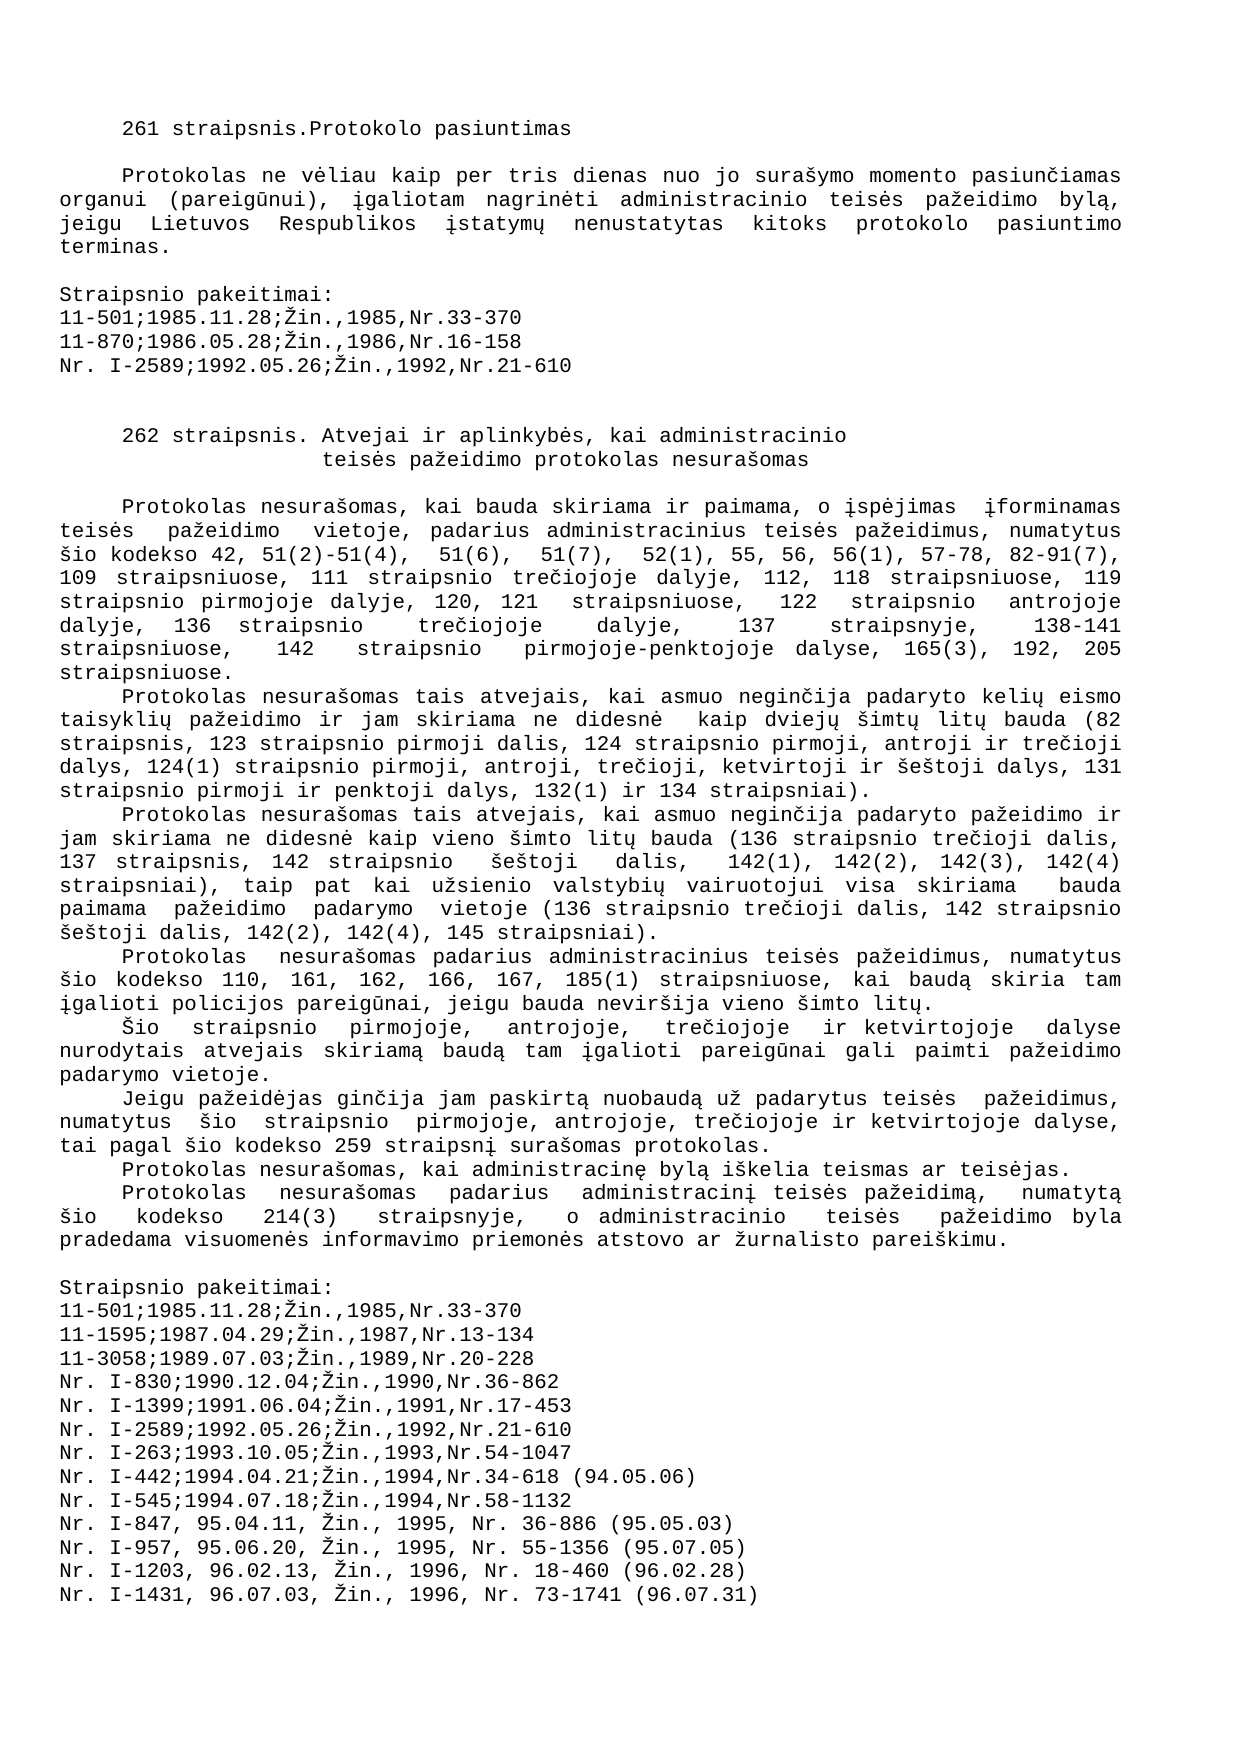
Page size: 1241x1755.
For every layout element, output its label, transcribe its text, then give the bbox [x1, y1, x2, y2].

text Nr. I-2589;1992.05.26;Žin.,1992,Nr.21-610 [59, 354, 1122, 378]
text 11-870;1986.05.28;Žin.,1986,Nr.16-158 [59, 331, 1122, 354]
text Protokolas nesurašomas tais atvejais, kai asmuo neginčija padaryto pažeidimo ir jam skiriama ne didesnė kaip vieno šimto litų bauda (136 straipsnio trečioji dalis, 137 straipsnis, 142 straipsnio šeštoji dalis, 142(1), 142(2), 142(3), 142(4) straipsniai), taip pat kai užsienio valstybių vairuotojui visa skiriama bauda paimama pažeidimo padarymo vietoje (136 straipsnio trečioji dalis, 142 straipsnio šeštoji dalis, 142(2), 142(4), 145 straipsniai). [59, 804, 1122, 946]
text Protokolas nesurašomas padarius administracinį teisės pažeidimą, numatytą šio kodekso 214(3) straipsnyje, o administracinio teisės pažeidimo byla pradedama visuomenės informavimo priemonės atstovo ar žurnalisto pareiškimu. [59, 1182, 1122, 1253]
text Nr. I-847, 95.04.11, Žin., 1995, Nr. 36-886 (95.05.03) [59, 1513, 1122, 1537]
text Protokolas ne vėliau kaip per tris dienas nuo jo surašymo momento pasiunčiamas organui (pareigūnui), įgaliotam nagrinėti administracinio teisės pažeidimo bylą, jeigu Lietuvos Respublikos įstatymų nenustatytas kitoks protokolo pasiuntimo terminas. [59, 165, 1122, 260]
text Nr. I-830;1990.12.04;Žin.,1990,Nr.36-862 [59, 1371, 1122, 1395]
text Nr. I-1399;1991.06.04;Žin.,1991,Nr.17-453 [59, 1395, 1122, 1419]
text Nr. I-1203, 96.02.13, Žin., 1996, Nr. 18-460 (96.02.28) [59, 1561, 1122, 1584]
text Protokolas nesurašomas padarius administracinius teisės pažeidimus, numatytus šio kodekso 110, 161, 162, 166, 167, 185(1) straipsniuose, kai baudą skiria tam įgalioti policijos pareigūnai, jeigu bauda neviršija vieno šimto litų. [59, 946, 1122, 1017]
text 11-501;1985.11.28;Žin.,1985,Nr.33-370 [59, 307, 1122, 331]
text 11-1595;1987.04.29;Žin.,1987,Nr.13-134 [59, 1324, 1122, 1348]
text 262 straipsnis. Atvejai ir aplinkybės, kai administracinio [59, 426, 1122, 449]
text 11-3058;1989.07.03;Žin.,1989,Nr.20-228 [59, 1348, 1122, 1371]
text Protokolas nesurašomas tais atvejais, kai asmuo neginčija padaryto kelių eismo taisyklių pažeidimo ir jam skiriama ne didesnė kaip dviejų šimtų litų bauda (82 straipsnis, 123 straipsnio pirmoji dalis, 124 straipsnio pirmoji, antroji ir trečioji dalys, 124(1) straipsnio pirmoji, antroji, trečioji, ketvirtoji ir šeštoji dalys, 131 straipsnio pirmoji ir penktoji dalys, 132(1) ir 134 straipsniai). [59, 686, 1122, 804]
text Nr. I-263;1993.10.05;Žin.,1993,Nr.54-1047 [59, 1442, 1122, 1466]
text Straipsnio pakeitimai: [59, 1277, 1122, 1300]
text Protokolas nesurašomas, kai administracinę bylą iškelia teismas ar teisėjas. [59, 1158, 1122, 1182]
text Nr. I-442;1994.04.21;Žin.,1994,Nr.34-618 (94.05.06) [59, 1466, 1122, 1489]
text Protokolas nesurašomas, kai bauda skiriama ir paimama, o įspėjimas įforminamas teisės pažeidimo vietoje, padarius administracinius teisės pažeidimus, numatytus šio kodekso 42, 51(2)-51(4), 51(6), 51(7), 52(1), 55, 56, 56(1), 57-78, 82-91(7), 109 straipsniuose, 111 straipsnio trečiojoje dalyje, 112, 118 straipsniuose, 119 straipsnio pirmojoje dalyje, 120, 121 straipsniuose, 122 straipsnio antrojoje dalyje, 136 straipsnio trečiojoje dalyje, 137 straipsnyje, 138-141 straipsniuose, 142 straipsnio pirmojoje-penktojoje dalyse, 165(3), 192, 205 straipsniuose. [59, 496, 1122, 686]
text Nr. I-2589;1992.05.26;Žin.,1992,Nr.21-610 [59, 1419, 1122, 1442]
text teisės pažeidimo protokolas nesurašomas [59, 449, 1122, 473]
text Straipsnio pakeitimai: [59, 284, 1122, 307]
text Nr. I-1431, 96.07.03, Žin., 1996, Nr. 73-1741 (96.07.31) [59, 1584, 1122, 1608]
text Nr. I-545;1994.07.18;Žin.,1994,Nr.58-1132 [59, 1489, 1122, 1513]
text Nr. I-957, 95.06.20, Žin., 1995, Nr. 55-1356 (95.07.05) [59, 1537, 1122, 1561]
text Šio straipsnio pirmojoje, antrojoje, trečiojoje ir ketvirtojoje dalyse nurodytais atvejais skiriamą baudą tam įgalioti pareigūnai gali paimti pažeidimo padarymo vietoje. [59, 1017, 1122, 1088]
text 11-501;1985.11.28;Žin.,1985,Nr.33-370 [59, 1300, 1122, 1324]
text Jeigu pažeidėjas ginčija jam paskirtą nuobaudą už padarytus teisės pažeidimus, numatytus šio straipsnio pirmojoje, antrojoje, trečiojoje ir ketvirtojoje dalyse, tai pagal šio kodekso 259 straipsnį surašomas protokolas. [59, 1088, 1122, 1158]
text 261 straipsnis.Protokolo pasiuntimas [59, 118, 1122, 142]
